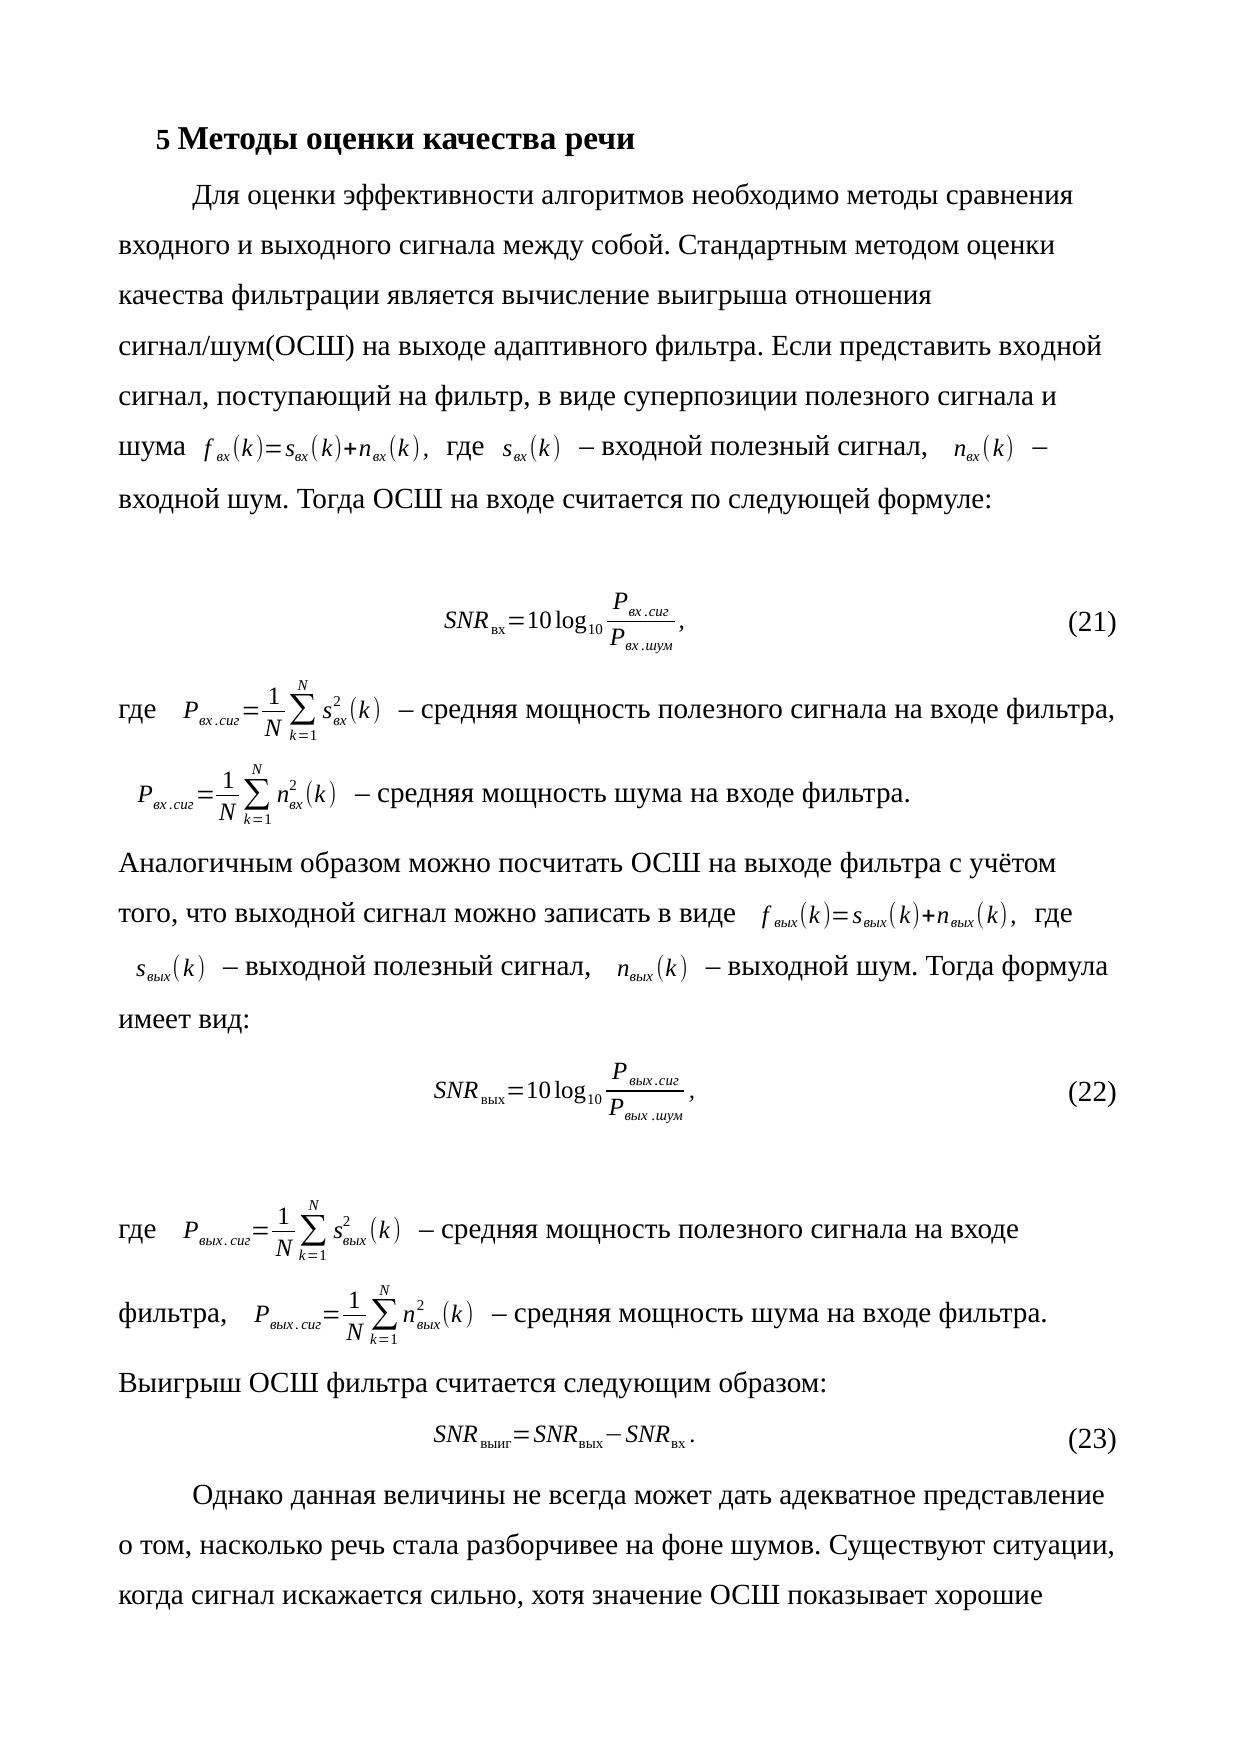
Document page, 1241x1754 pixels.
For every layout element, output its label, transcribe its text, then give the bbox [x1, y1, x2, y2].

text Для оценки эффективности алгоритмов необходимо методы сравнения входного и выходного сигнала между собой. Стандартным методом оценки качества фильтрации является вычисление выигрыша отношения сигнал/шум(ОСШ) на выходе адаптивного фильтра. Если представить входной сигнал, поступающий на фильтр, в виде суперпозиции полезного сигнала и шумагде– входной полезный сигнал, – входной шум. Тогда ОСШ на входе считается по следующей формуле: [118, 177, 1122, 515]
table_header (21) [1010, 582, 1122, 677]
table_header [118, 1052, 1010, 1146]
text где – средняя мощность полезного сигнала на входе фильтра, – средняя мощность шума на входе фильтра. [118, 1197, 1122, 1348]
subtitle Методы оценки качества речи [156, 118, 1122, 156]
table_header (23) [1010, 1415, 1122, 1477]
text где – средняя мощность полезного сигнала на входе фильтра, – средняя мощность шума на входе фильтра. [118, 677, 1122, 828]
text Аналогичным образом можно посчитать ОСШ на выходе фильтра с учётом того, что выходной сигнал можно записать в виде где– выходной полезный сигнал, – выходной шум. Тогда формула имеет вид: [118, 845, 1122, 1035]
table_header (22) [1010, 1052, 1122, 1146]
text Однако данная величины не всегда может дать адекватное представление о том, насколько речь стала разборчивее на фоне шумов. Существуют ситуации, когда сигнал искажается сильно, хотя значение ОСШ показывает хорошие [118, 1477, 1122, 1611]
table_header [118, 1415, 1010, 1477]
table_header [118, 582, 1010, 677]
text Выигрыш ОСШ фильтра считается следующим образом: [118, 1365, 1122, 1398]
